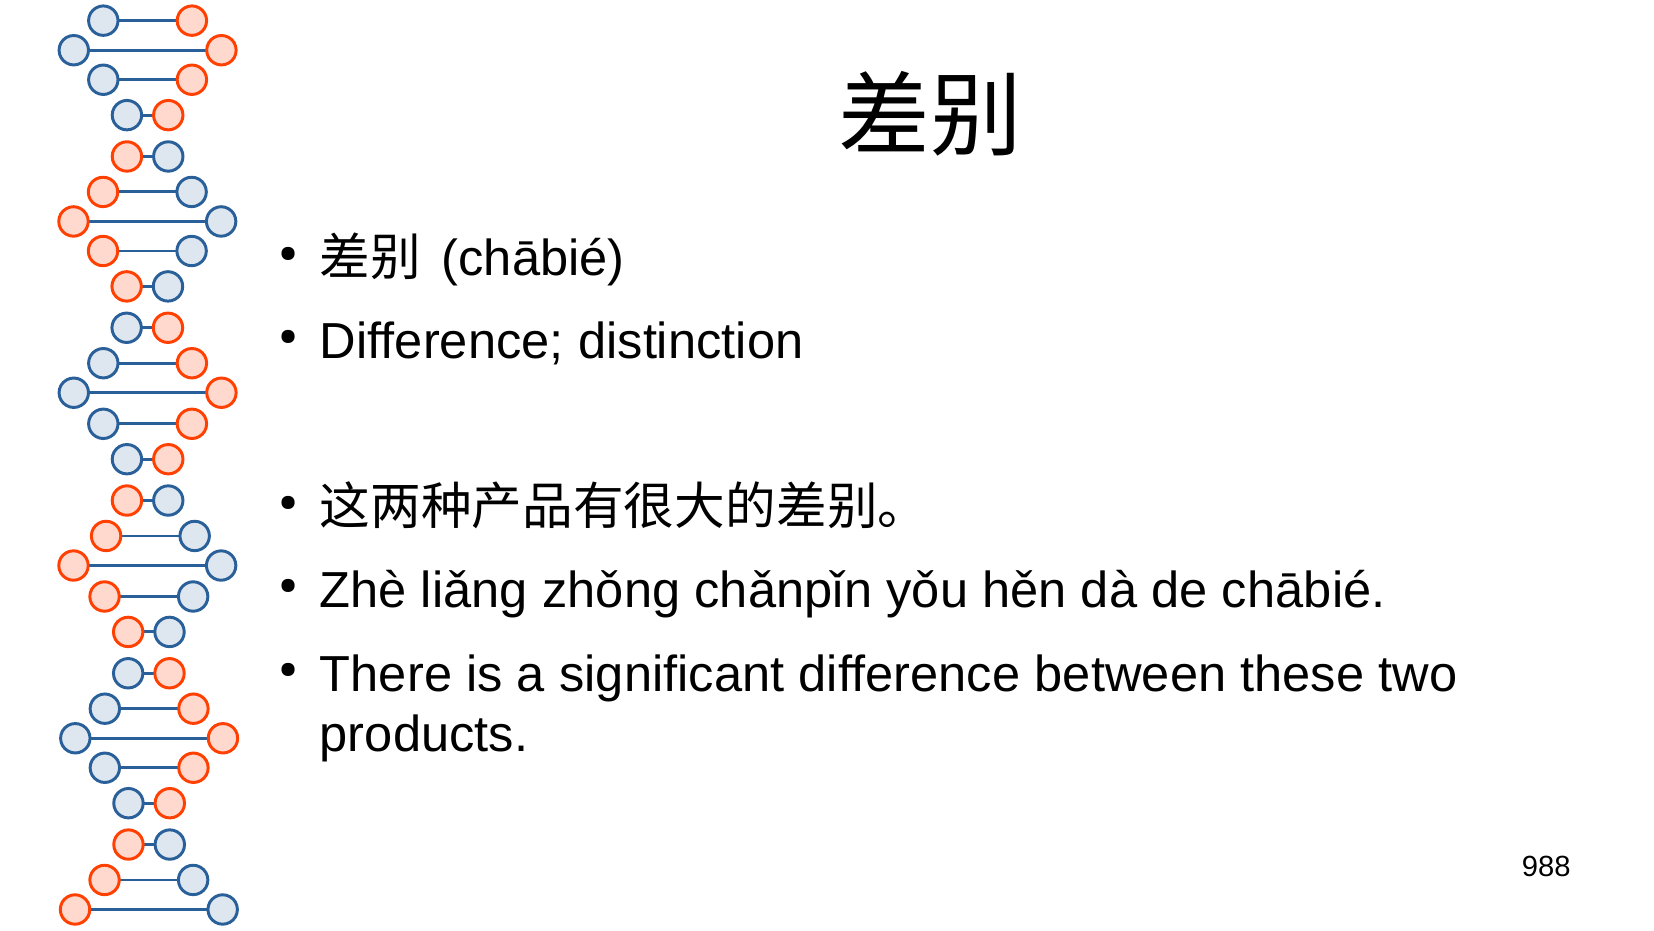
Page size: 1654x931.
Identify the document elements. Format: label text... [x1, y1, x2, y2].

title 差别 [265, 35, 1595, 189]
list 差别 (chābié) Difference; distinction 这两种产品有很大的差别。 Zhè liǎng zhǒng chǎnpǐn yǒu hěn dà de chābié. There is a significant difference between these two products. [265, 224, 1595, 764]
